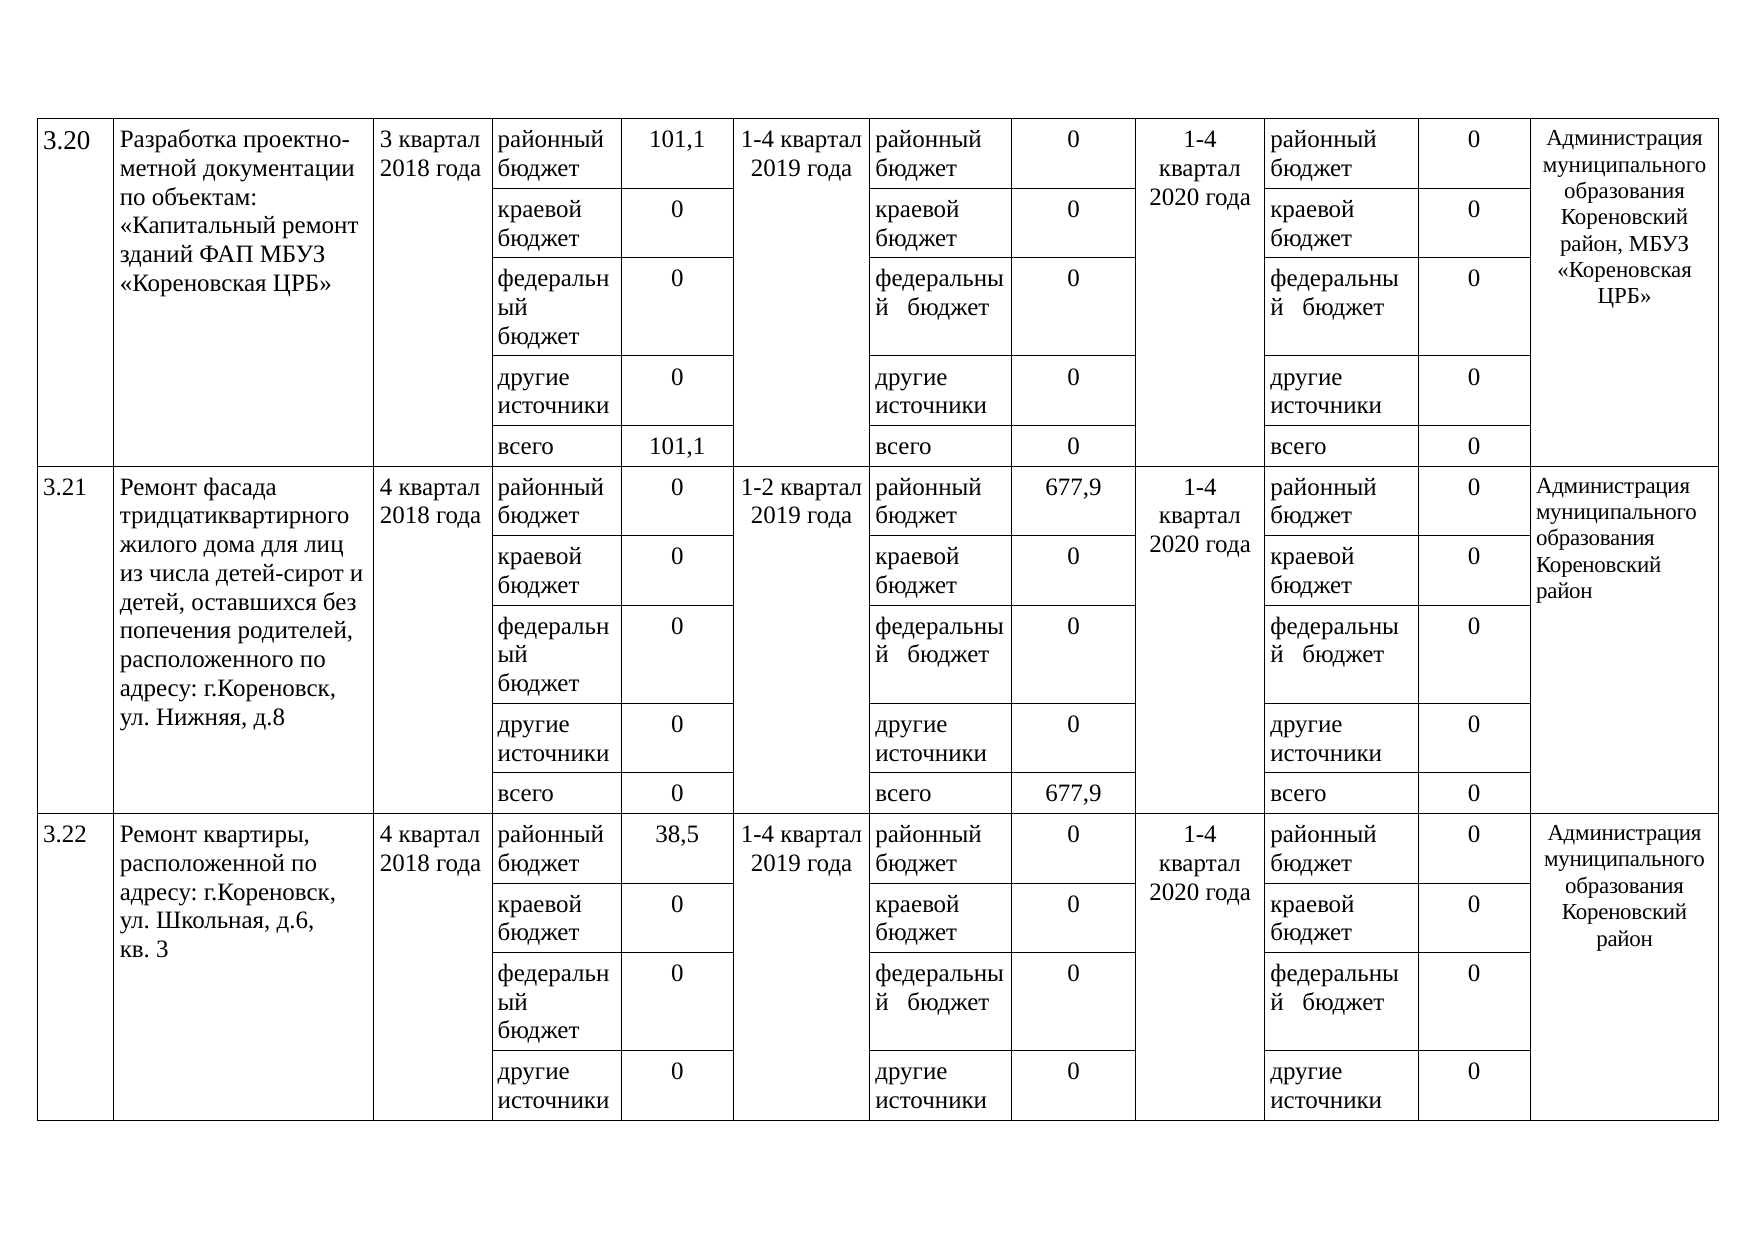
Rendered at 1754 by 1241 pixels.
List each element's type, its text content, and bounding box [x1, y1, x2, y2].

table_cell другие источники [493, 356, 621, 425]
table_cell 677,9 [1012, 467, 1135, 535]
table_cell федеральный бюджет [493, 953, 621, 1050]
table_cell другие источники [870, 1051, 1011, 1119]
table_cell 0 [622, 1051, 733, 1119]
table_cell 0 [1012, 119, 1135, 188]
table_cell 0 [1419, 467, 1530, 535]
table_cell 1-4 квартал 2020 года [1136, 119, 1264, 466]
table_cell 101,1 [622, 119, 733, 188]
table_cell 0 [622, 467, 733, 535]
table_cell 0 [1012, 426, 1135, 466]
table_cell 0 [1012, 884, 1135, 952]
table_cell 0 [622, 704, 733, 772]
table_cell всего [493, 773, 621, 813]
table_cell Администрация муниципального образования Кореновский район [1531, 814, 1718, 1119]
table_cell 3.22 [38, 814, 113, 1119]
table_cell Разработка проектно-метной документации по объектам: «Капитальный ремонт зданий ФАП МБУЗ «Кореновская ЦРБ» [114, 119, 373, 466]
table_cell федеральный бюджет [870, 606, 1011, 703]
table_cell другие источники [493, 704, 621, 772]
table_cell Администрация муниципального образования Кореновский район [1531, 467, 1718, 813]
table_cell 0 [1419, 536, 1530, 604]
table_cell 0 [1419, 884, 1530, 952]
table_cell федеральный бюджет [870, 953, 1011, 1050]
table_cell 0 [1419, 773, 1530, 813]
table_cell другие источники [1265, 356, 1418, 425]
table_cell всего [493, 426, 621, 466]
table_cell 3 квартал 2018 года [374, 119, 492, 466]
table_cell другие источники [870, 356, 1011, 425]
table_cell всего [1265, 773, 1418, 813]
table_cell краевой бюджет [870, 189, 1011, 257]
table_cell 0 [1012, 1051, 1135, 1119]
table_cell 0 [1012, 953, 1135, 1050]
table_cell федеральный бюджет [1265, 258, 1418, 355]
table_cell 0 [1419, 606, 1530, 703]
table_cell другие источники [870, 704, 1011, 772]
table_cell краевой бюджет [1265, 884, 1418, 952]
table_cell районный бюджет [870, 467, 1011, 535]
table_cell федеральный бюджет [1265, 606, 1418, 703]
table_cell всего [870, 773, 1011, 813]
table_cell районный бюджет [1265, 119, 1418, 188]
table_cell 4 квартал 2018 года [374, 467, 492, 813]
table_cell 0 [1012, 814, 1135, 882]
table_cell другие источники [1265, 704, 1418, 772]
table_cell районный бюджет [1265, 467, 1418, 535]
table_cell Ремонт фасада тридцатиквартирного жилого дома для лиц из числа детей-сирот и детей, оставшихся без попечения родителей, расположенного по адресу: г.Кореновск, ул. Нижняя, д.8 [114, 467, 373, 813]
table_cell 0 [1012, 536, 1135, 604]
table_cell другие источники [1265, 1051, 1418, 1119]
table_cell 0 [1419, 189, 1530, 257]
table_cell 1-4 квартал 2020 года [1136, 467, 1264, 813]
table_cell 0 [1419, 704, 1530, 772]
table_cell краевой бюджет [493, 189, 621, 257]
table_cell 0 [622, 884, 733, 952]
table_cell федеральный бюджет [493, 606, 621, 703]
table_cell 0 [1419, 953, 1530, 1050]
table_cell другие источники [493, 1051, 621, 1119]
table_cell федеральный бюджет [1265, 953, 1418, 1050]
table_cell 0 [1012, 356, 1135, 425]
table_cell краевой бюджет [870, 536, 1011, 604]
table_cell 0 [1012, 258, 1135, 355]
table_cell краевой бюджет [1265, 536, 1418, 604]
table_cell 1-4 квартал 2020 года [1136, 814, 1264, 1119]
table_cell 0 [622, 258, 733, 355]
table_cell 0 [1012, 704, 1135, 772]
table_cell 3.21 [38, 467, 113, 813]
table_cell районный бюджет [493, 814, 621, 882]
table_cell 0 [1419, 356, 1530, 425]
table_cell краевой бюджет [870, 884, 1011, 952]
table_cell краевой бюджет [493, 536, 621, 604]
table_cell 38,5 [622, 814, 733, 882]
table_cell 0 [622, 606, 733, 703]
table_cell Администрация муниципального образования Кореновский район, МБУЗ «Кореновская ЦРБ» [1531, 119, 1718, 466]
table_cell 0 [1419, 814, 1530, 882]
table_cell районный бюджет [493, 119, 621, 188]
table_cell 0 [1419, 258, 1530, 355]
table_cell 4 квартал 2018 года [374, 814, 492, 1119]
table_cell краевой бюджет [493, 884, 621, 952]
table_cell 0 [622, 536, 733, 604]
table_cell 0 [1012, 606, 1135, 703]
table_cell районный бюджет [870, 119, 1011, 188]
table_cell федеральный бюджет [493, 258, 621, 355]
table_cell всего [1265, 426, 1418, 466]
table_cell 1-4 квартал 2019 года [734, 814, 869, 1119]
table_cell 0 [1419, 119, 1530, 188]
table_cell 101,1 [622, 426, 733, 466]
table_cell 3.20 [38, 119, 113, 466]
table_cell районный бюджет [1265, 814, 1418, 882]
table_cell 0 [622, 953, 733, 1050]
table_cell районный бюджет [493, 467, 621, 535]
table_cell 0 [622, 773, 733, 813]
table_cell районный бюджет [870, 814, 1011, 882]
table_cell 1-2 квартал 2019 года [734, 467, 869, 813]
table_cell 0 [622, 189, 733, 257]
table_cell 1-4 квартал 2019 года [734, 119, 869, 466]
table_cell федеральный бюджет [870, 258, 1011, 355]
table_cell 0 [1012, 189, 1135, 257]
table_cell Ремонт квартиры, расположенной по адресу: г.Кореновск, ул. Школьная, д.6, кв. 3 [114, 814, 373, 1119]
table_cell 0 [622, 356, 733, 425]
table_cell 0 [1419, 1051, 1530, 1119]
table_cell 0 [1419, 426, 1530, 466]
table_cell краевой бюджет [1265, 189, 1418, 257]
table_cell всего [870, 426, 1011, 466]
table_cell 677,9 [1012, 773, 1135, 813]
